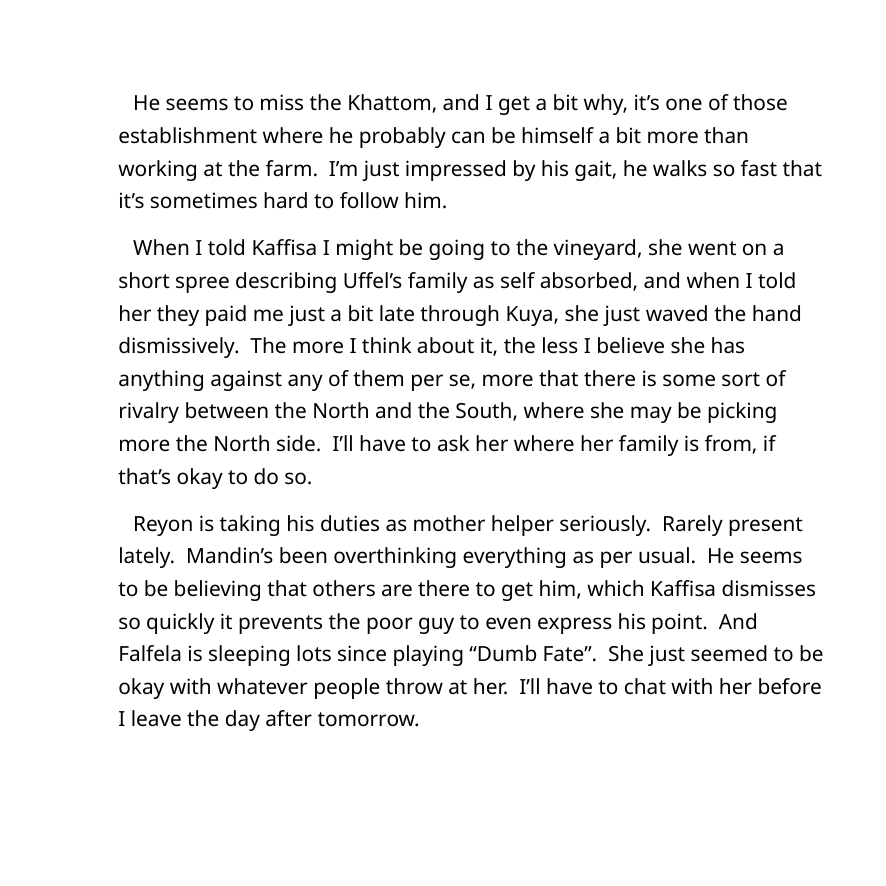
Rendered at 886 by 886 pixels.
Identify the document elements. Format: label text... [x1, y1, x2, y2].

text When I told Kaffisa I might be going to the vineyard, she went on a short spree describing Uffel’s family as self absorbed, and when I told her they paid me just a bit late through Kuya, she just waved the hand dismissively. The more I think about it, the less I believe she has anything against any of them per se, more that there is some sort of rivalry between the North and the South, where she may be picking more the North side. I’ll have to ask her where her family is from, if that’s okay to do so. [118, 233, 827, 490]
text Reyon is taking his duties as mother helper seriously. Rarely present lately. Mandin’s been overthinking everything as per usual. He seems to be believing that others are there to get him, which Kaffisa dismisses so quickly it prevents the poor guy to even express his point. And Falfela is sleeping lots since playing “Dumb Fate”. She just seemed to be okay with whatever people throw at her. I’ll have to chat with her before I leave the day after tomorrow. [118, 509, 827, 733]
text He seems to miss the Khattom, and I get a bit why, it’s one of those establishment where he probably can be himself a bit more than working at the farm. I’m just impressed by his gait, he walks so fast that it’s sometimes hard to follow him. [118, 88, 827, 215]
